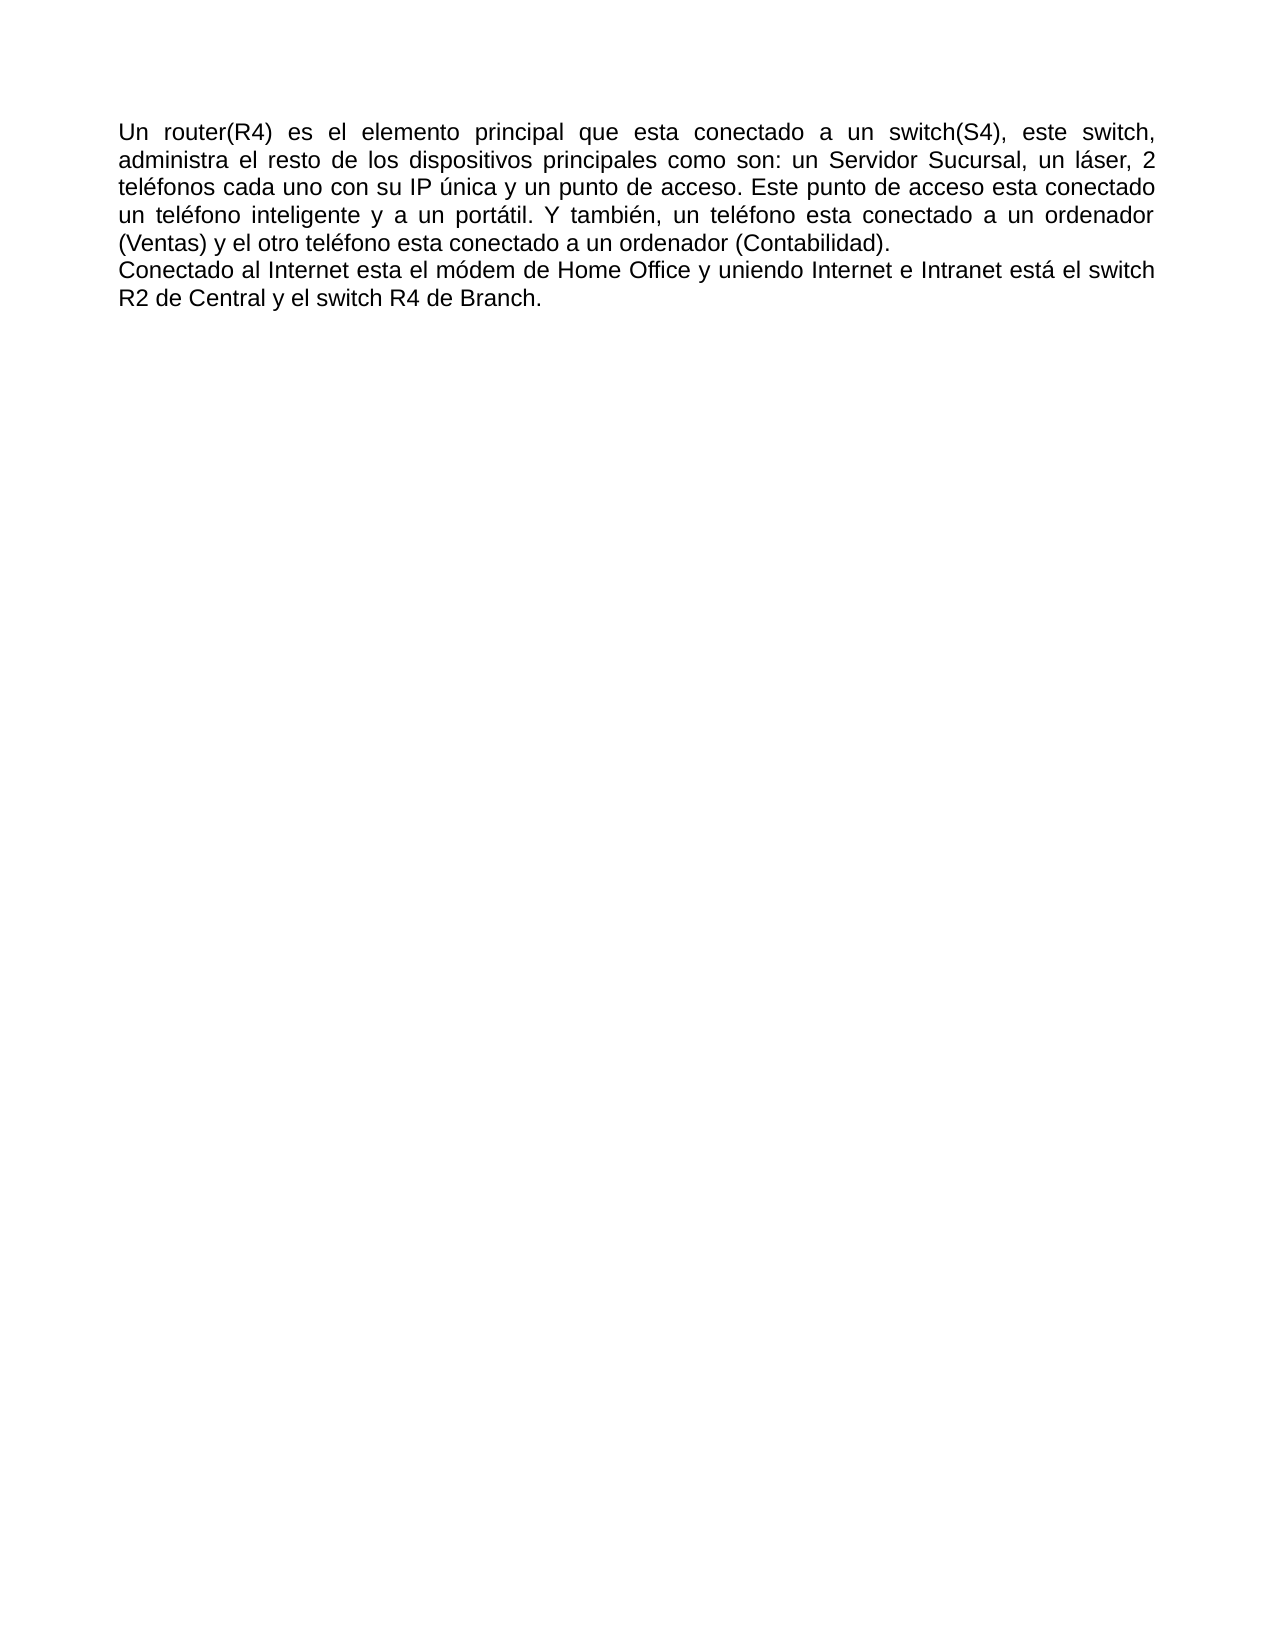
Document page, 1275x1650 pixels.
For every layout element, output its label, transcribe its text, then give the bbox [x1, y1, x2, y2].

text Conectado al Internet esta el módem de Home Office y uniendo Internet e Intranet está el switch R2 de Central y el switch R4 de Branch. [118, 256, 1157, 311]
text Un router(R4) es el elemento principal que esta conectado a un switch(S4), este switch, administra el resto de los dispositivos principales como son: un Servidor Sucursal, un láser, 2 teléfonos cada uno con su IP única y un punto de acceso. Este punto de acceso esta conectado un teléfono inteligente y a un portátil. Y también, un teléfono esta conectado a un ordenador (Ventas) y el otro teléfono esta conectado a un ordenador (Contabilidad). [118, 118, 1157, 256]
